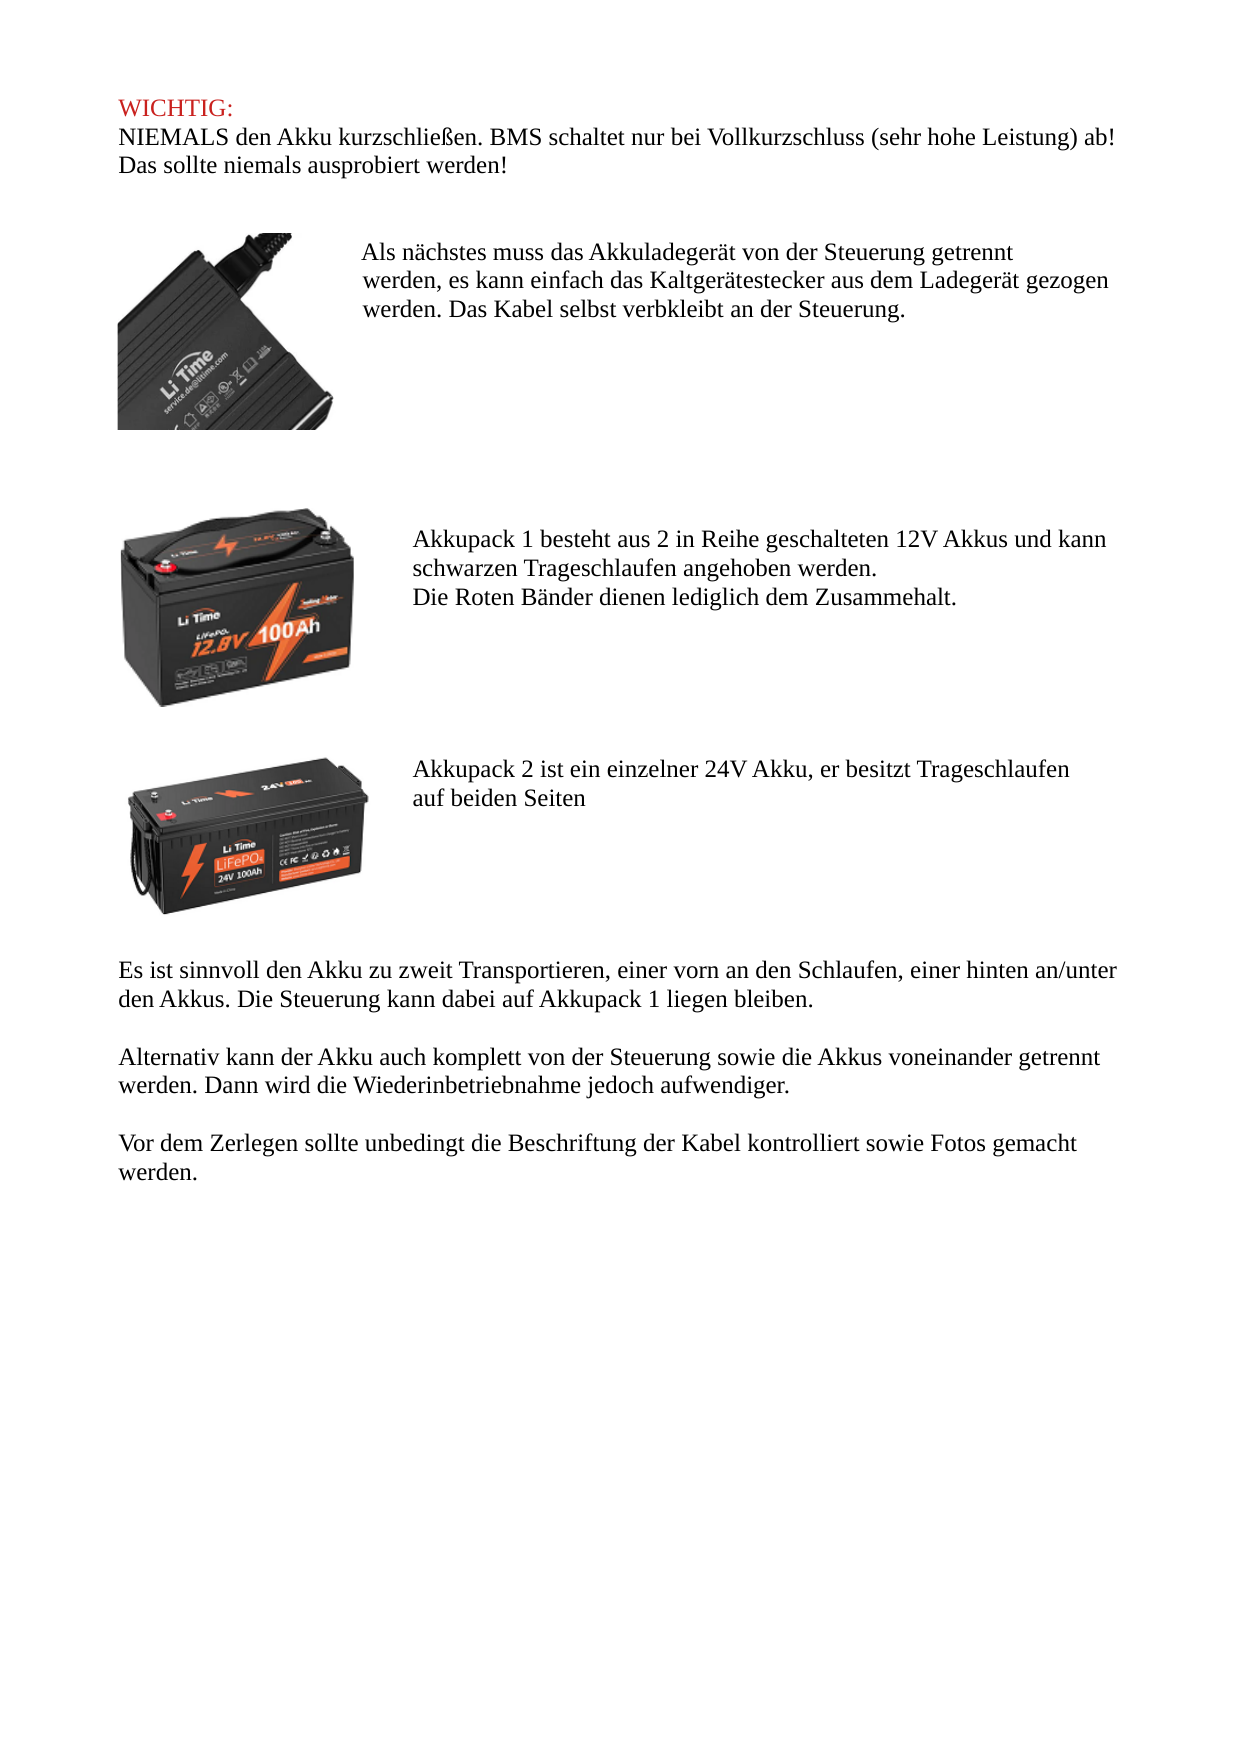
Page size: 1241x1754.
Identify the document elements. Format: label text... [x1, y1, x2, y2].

text WICHTIG: [118, 93, 1122, 122]
text schwarzen Trageschlaufen angehoben werden. [354, 553, 1122, 582]
text Vor dem Zerlegen sollte unbedingt die Beschriftung der Kabel kontrolliert sowie Fotos gemacht werden. [118, 1128, 1122, 1185]
text NIEMALS den Akku kurzschließen. BMS schaltet nur bei Vollkurzschluss (sehr hohe Leistung) ab! Das sollte niemals ausprobiert werden! [118, 122, 1122, 179]
text Akkupack 1 besteht aus 2 in Reihe geschalteten 12V Akkus und kann [354, 524, 1122, 553]
text Die Roten Bänder dienen lediglich dem Zusammehalt. [354, 582, 1122, 610]
text Als nächstes muss das Akkuladegerät von der Steuerung getrennt [350, 237, 1122, 265]
text Akkupack 2 ist ein einzelner 24V Akku, er besitzt Trageschlaufen [372, 754, 1122, 783]
text werden. Das Kabel selbst verbkleibt an der Steuerung. [350, 294, 1122, 323]
picture [120, 508, 354, 707]
text werden, es kann einfach das Kaltgerätestecker aus dem Ladegerät gezogen [350, 265, 1122, 294]
text auf beiden Seiten [372, 783, 1122, 812]
picture [120, 754, 372, 920]
picture [117, 233, 350, 430]
text Es ist sinnvoll den Akku zu zweit Transportieren, einer vorn an den Schlaufen, einer hinten an/unter den Akkus. Die Steuerung kann dabei auf Akkupack 1 liegen bleiben. [118, 955, 1122, 1013]
text Alternativ kann der Akku auch komplett von der Steuerung sowie die Akkus voneinander getrennt werden. Dann wird die Wiederinbetriebnahme jedoch aufwendiger. [118, 1042, 1122, 1099]
